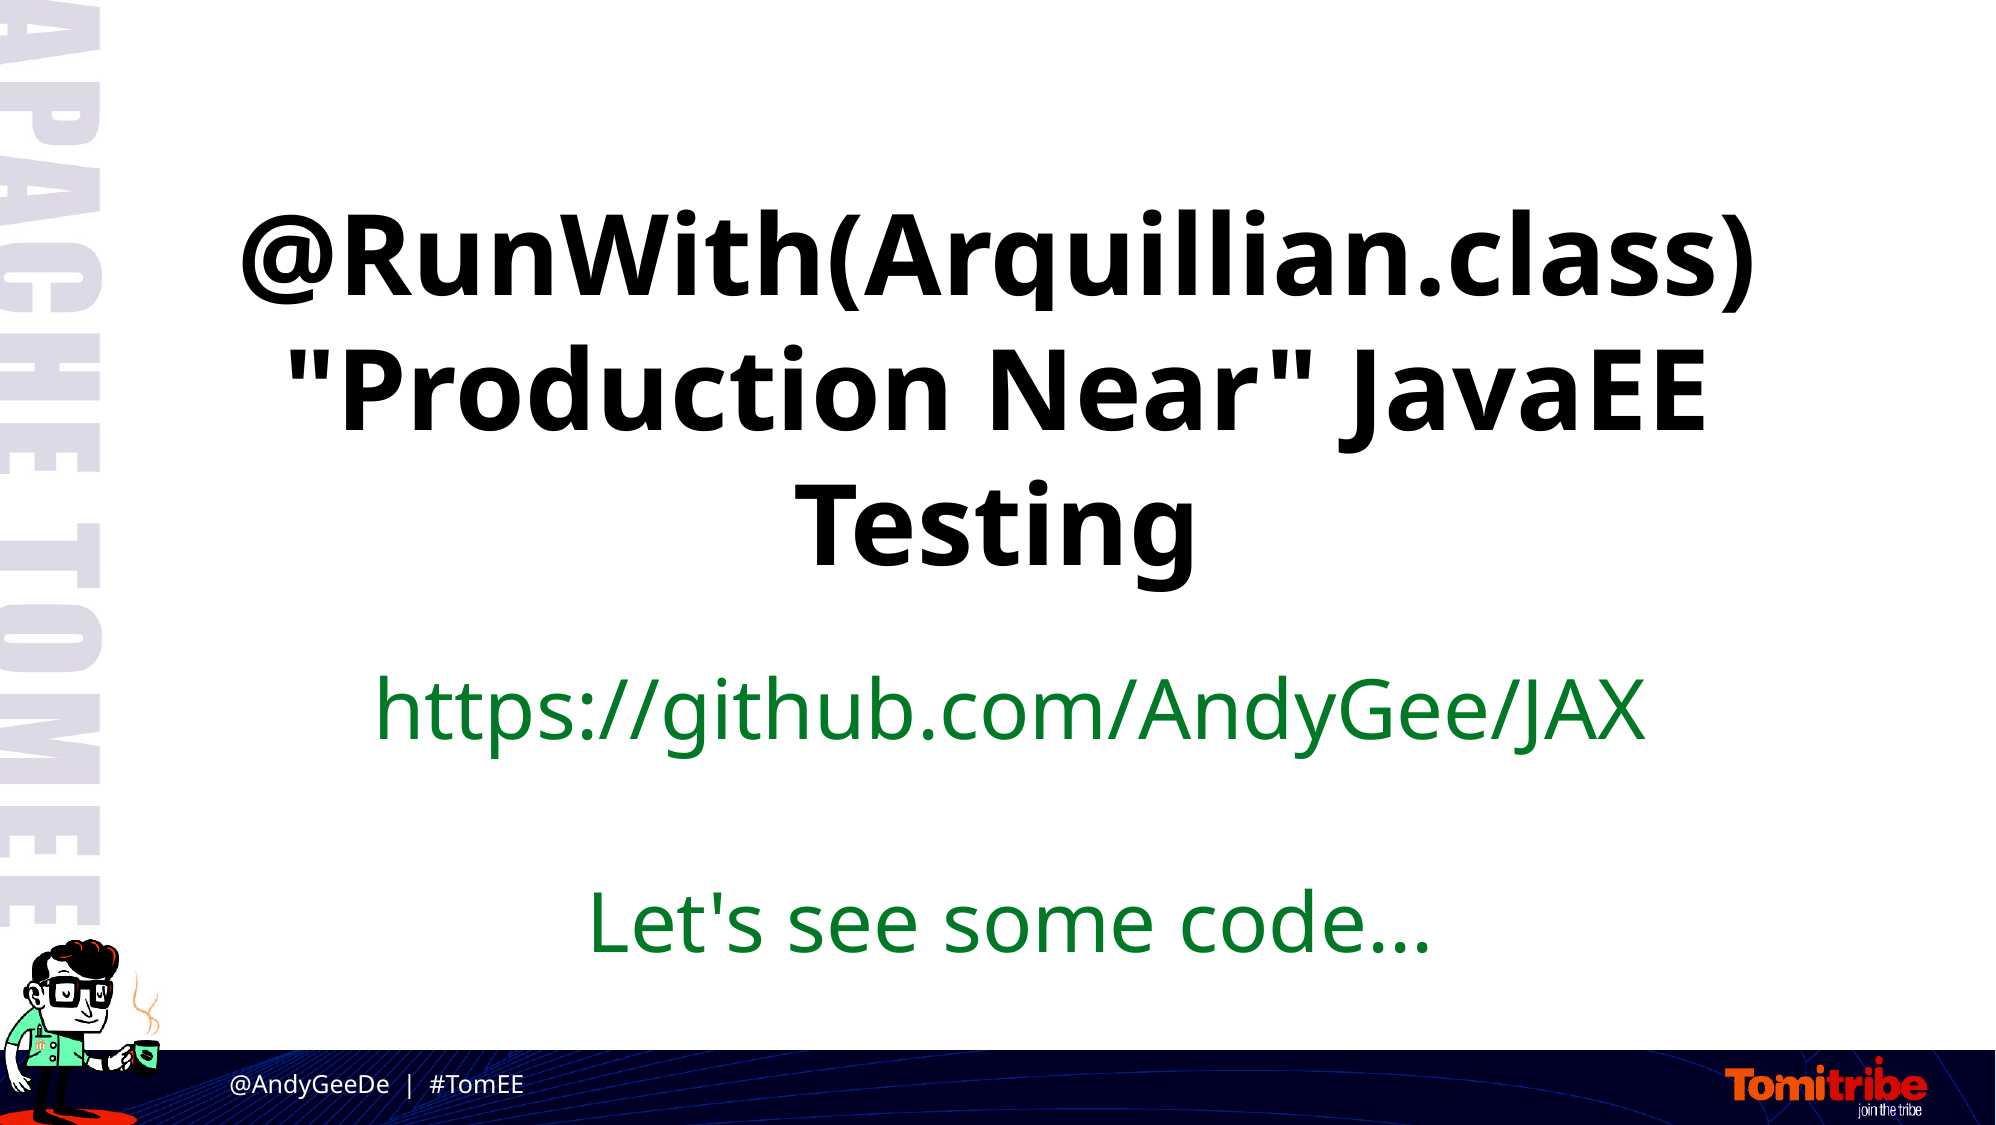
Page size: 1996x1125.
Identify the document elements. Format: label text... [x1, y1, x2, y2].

picture [0, 0, 1996, 1125]
subtitle https://github.com/AndyGee/JAX Let's see some code... [312, 598, 1709, 835]
title @RunWith(Arquillian.class) "Production Near" JavaEE Testing [149, 176, 1846, 591]
text_box @AndyGeeDe | #TomEE [214, 1060, 879, 1106]
